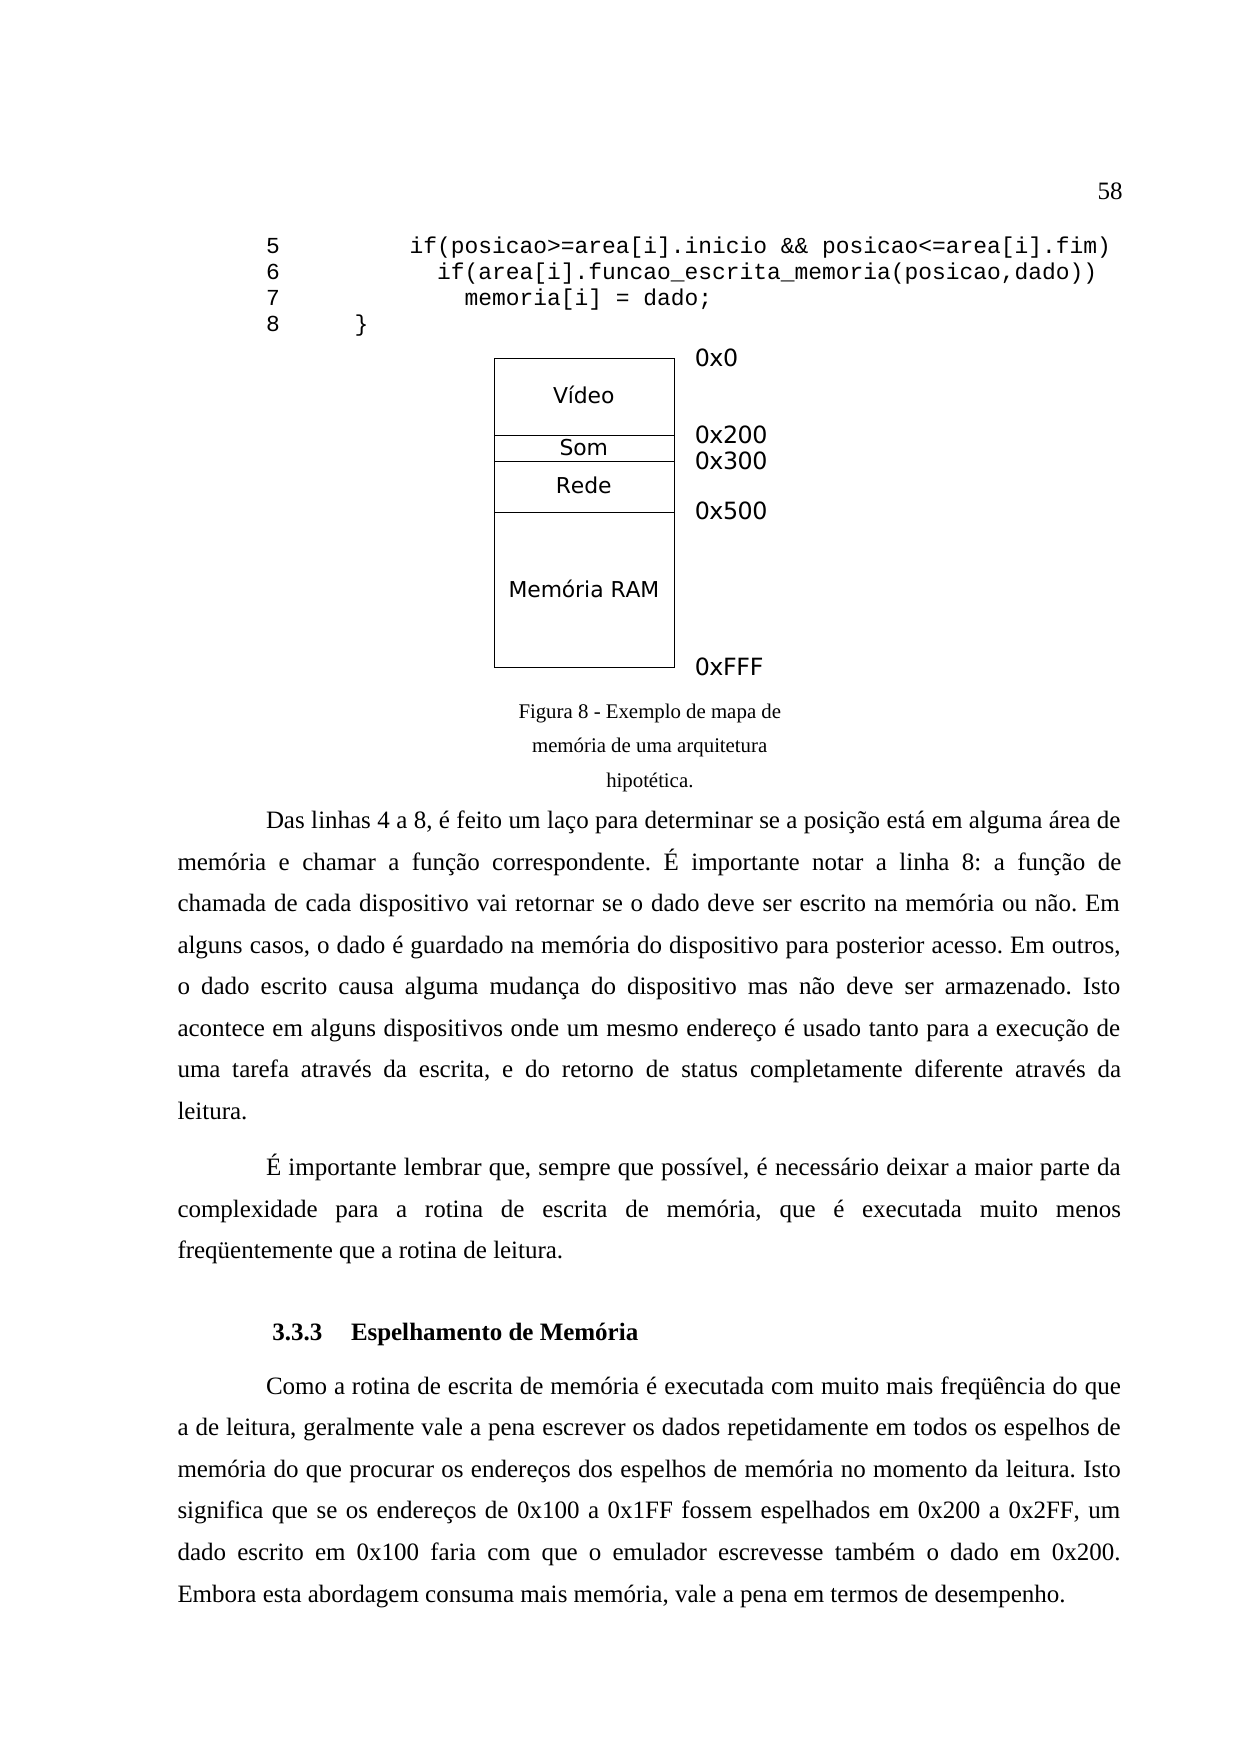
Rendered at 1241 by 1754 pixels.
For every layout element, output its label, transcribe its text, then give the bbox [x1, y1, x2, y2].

text Como a rotina de escrita de memória é executada com muito mais freqüência do que a de leitura, geralmente vale a pena escrever os dados repetidamente em todos os espelhos de memória do que procurar os endereços dos espelhos de memória no momento da leitura. Isto significa que se os endereços de 0x100 a 0x1FF fossem espelhados em 0x200 a 0x2FF, um dado escrito em 0x100 faria com que o emulador escrevesse também o dado em 0x200. Embora esta abordagem consuma mais memória, vale a pena em termos de desempenho. [177, 1372, 1122, 1607]
text É importante lembrar que, sempre que possível, é necessário deixar a maior parte da complexidade para a rotina de escrita de memória, que é executada muito menos freqüentemente que a rotina de leitura. [177, 1153, 1122, 1264]
list } [266, 312, 1122, 338]
list if(area[i].funcao_escrita_memoria(posicao,dado)) [266, 260, 1122, 286]
list memoria[i] = dado; [266, 286, 1122, 312]
subtitle Espelhamento de Memória [177, 1318, 1122, 1346]
text Figura 8 - Exemplo de mapa de memória de uma arquitetura hipotética. [490, 351, 809, 792]
text Das linhas 4 a 8, é feito um laço para determinar se a posição está em alguma área de memória e chamar a função correspondente. É importante notar a linha 8: a função de chamada de cada dispositivo vai retornar se o dado deve ser escrito na memória ou não. Em alguns casos, o dado é guardado na memória do dispositivo para posterior acesso. Em outros, o dado escrito causa alguma mudança do dispositivo mas não deve ser armazenado. Isto acontece em alguns dispositivos onde um mesmo endereço é usado tanto para a execução de uma tarefa através da escrita, e do retorno de status completamente diferente através da leitura. [177, 338, 1122, 1125]
list if(posicao>=area[i].inicio && posicao<=area[i].fim) [266, 234, 1122, 260]
